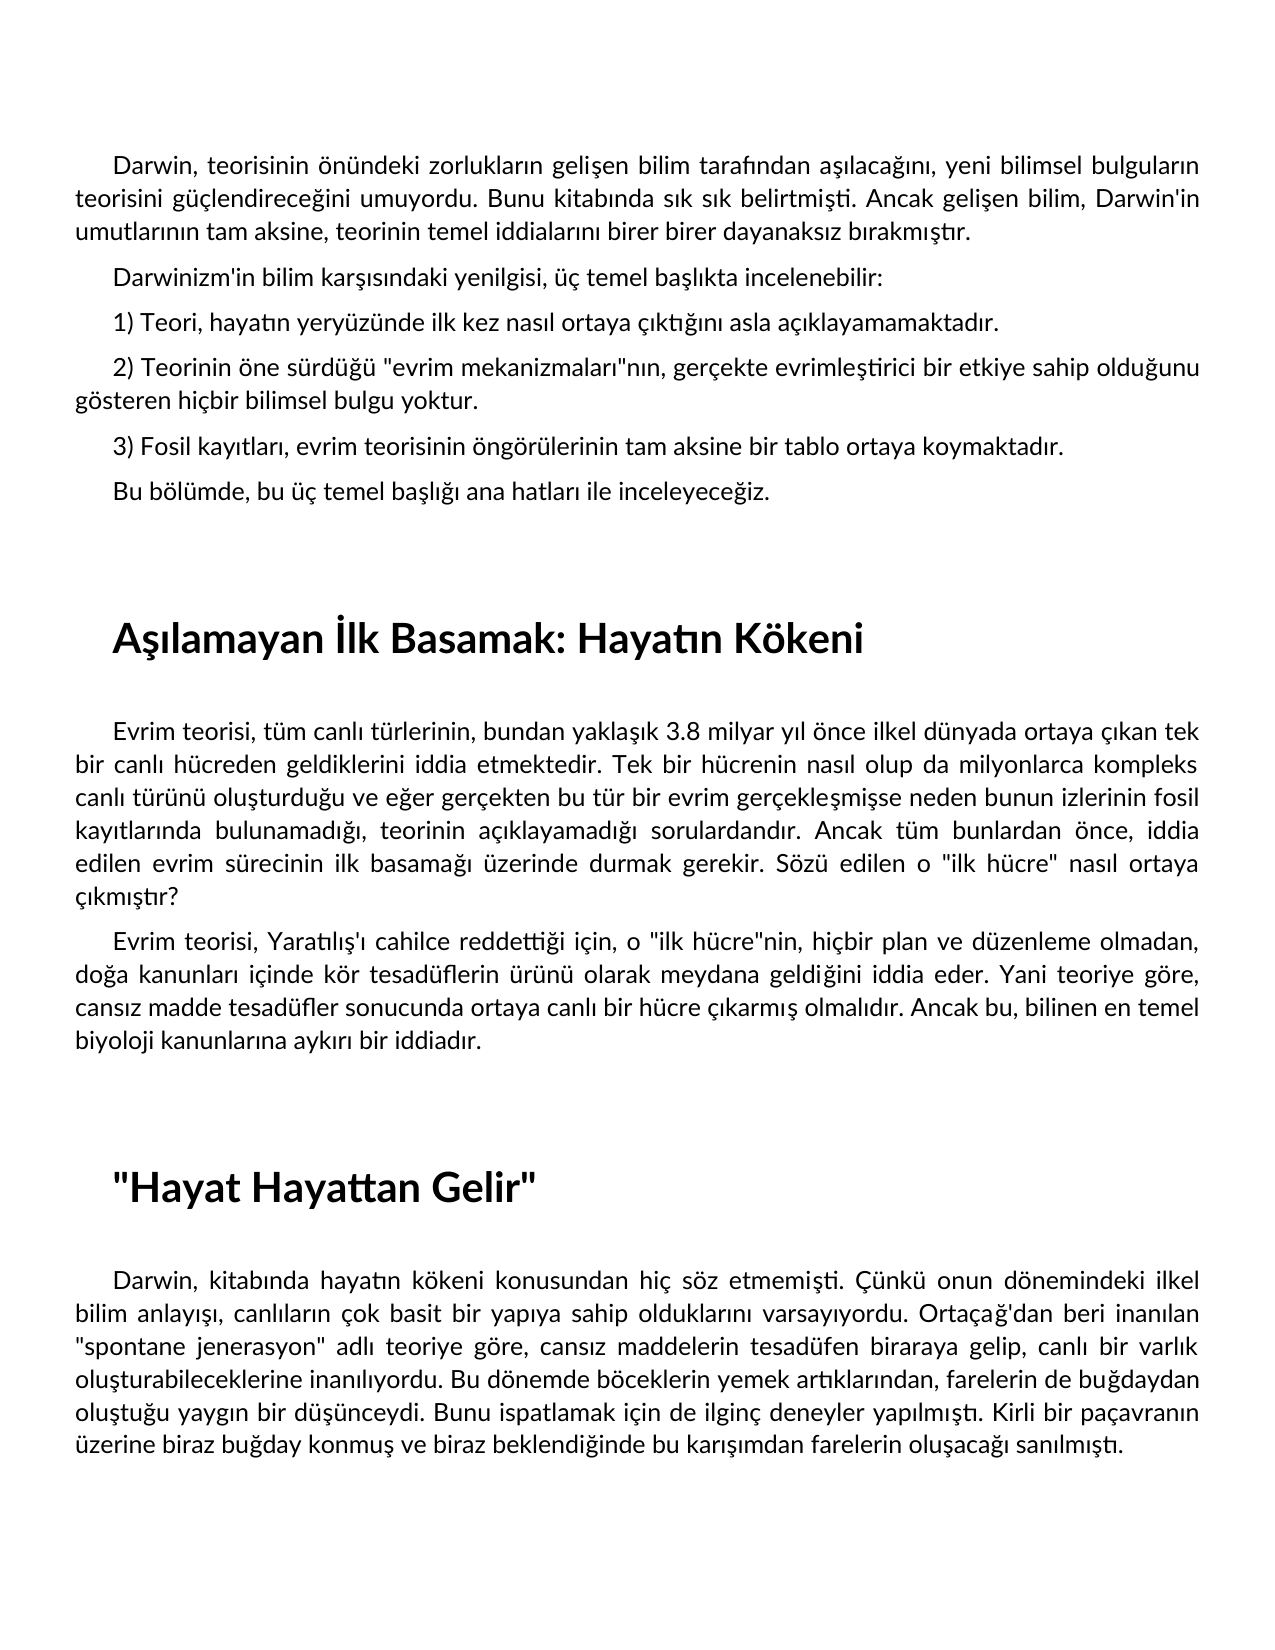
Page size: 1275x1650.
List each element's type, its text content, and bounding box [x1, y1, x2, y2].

subtitle "Hayat Hayattan Gelir" [112, 1161, 1200, 1211]
text Evrim teorisi, tüm canlı türlerinin, bundan yaklaşık 3.8 milyar yıl önce ilkel dünyada ortaya çıkan tek bir canlı hücreden geldiklerini iddia etmektedir. Tek bir hücrenin nasıl olup da milyonlarca kompleks canlı türünü oluşturduğu ve eğer gerçekten bu tür bir evrim gerçekleşmişse neden bunun izlerinin fosil kayıtlarında bulunamadığı, teorinin açıklayamadığı sorulardandır. Ancak tüm bunlardan önce, iddia edilen evrim sürecinin ilk basamağı üzerinde durmak gerekir. Sözü edilen o "ilk hücre" nasıl ortaya çıkmıştır? [75, 716, 1200, 910]
text Darwin, kitabında hayatın kökeni konusundan hiç söz etmemişti. Çünkü onun dönemindeki ilkel bilim anlayışı, canlıların çok basit bir yapıya sahip olduklarını varsayıyordu. Ortaçağ'dan beri inanılan "spontane jenerasyon" adlı teoriye göre, cansız maddelerin tesadüfen biraraya gelip, canlı bir varlık oluşturabileceklerine inanılıyordu. Bu dönemde böceklerin yemek artıklarından, farelerin de buğdaydan oluştuğu yaygın bir düşünceydi. Bunu ispatlamak için de ilginç deneyler yapılmıştı. Kirli bir paçavranın üzerine biraz buğday konmuş ve biraz beklendiğinde bu karışımdan farelerin oluşacağı sanılmıştı. [75, 1264, 1200, 1459]
text Evrim teorisi, Yaratılış'ı cahilce reddettiği için, o "ilk hücre"nin, hiçbir plan ve düzenleme olmadan, doğa kanunları içinde kör tesadüflerin ürünü olarak meydana geldiğini iddia eder. Yani teoriye göre, cansız madde tesadüfler sonucunda ortaya canlı bir hücre çıkarmış olmalıdır. Ancak bu, bilinen en temel biyoloji kanunlarına aykırı bir iddiadır. [75, 926, 1200, 1054]
subtitle Aşılamayan İlk Basamak: Hayatın Kökeni [112, 612, 1200, 662]
text 1) Teori, hayatın yeryüzünde ilk kez nasıl ortaya çıktığını asla açıklayamamaktadır. [75, 307, 1200, 337]
text Darwin, teorisinin önündeki zorlukların gelişen bilim tarafından aşılacağını, yeni bilimsel bulguların teorisini güçlendireceğini umuyordu. Bunu kitabında sık sık belirtmişti. Ancak gelişen bilim, Darwin'in umutlarının tam aksine, teorinin temel iddialarını birer birer dayanaksız bırakmıştır. [75, 150, 1200, 246]
text Bu bölümde, bu üç temel başlığı ana hatları ile inceleyeceğiz. [75, 476, 1200, 506]
text 3) Fosil kayıtları, evrim teorisinin öngörülerinin tam aksine bir tablo ortaya koymaktadır. [75, 430, 1200, 460]
text 2) Teorinin öne sürdüğü "evrim mekanizmaları"nın, gerçekte evrimleştirici bir etkiye sahip olduğunu gösteren hiçbir bilimsel bulgu yoktur. [75, 352, 1200, 415]
text Darwinizm'in bilim karşısındaki yenilgisi, üç temel başlıkta incelenebilir: [75, 261, 1200, 291]
